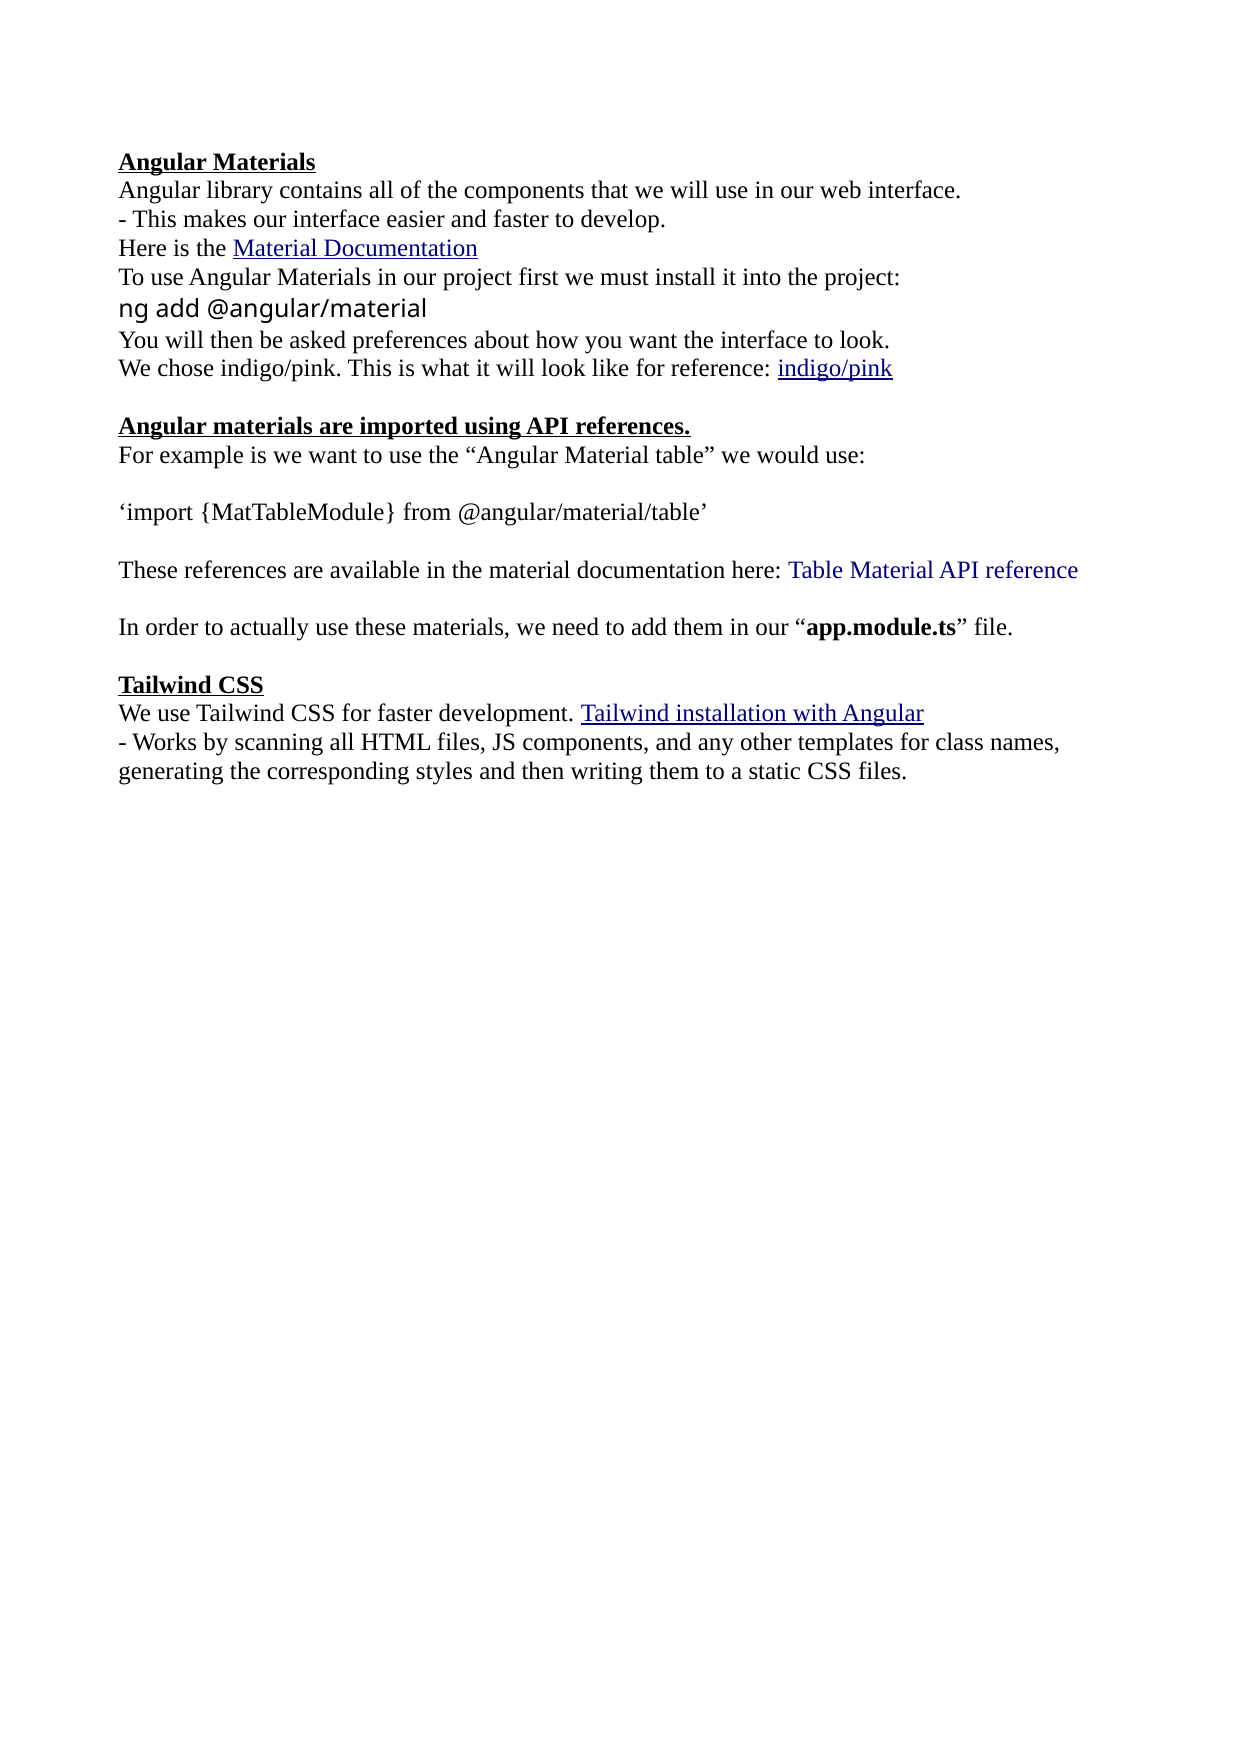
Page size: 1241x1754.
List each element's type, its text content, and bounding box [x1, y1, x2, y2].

text Angular materials are imported using API references. [118, 411, 1122, 440]
text In order to actually use these materials, we need to add them in our “app.module.ts” file. [118, 612, 1122, 641]
text We chose indigo/pink. This is what it will look like for reference: indigo/pink [118, 353, 1122, 382]
text We use Tailwind CSS for faster development. Tailwind installation with Angular [118, 698, 1122, 727]
text ng add @angular/material [118, 291, 1122, 325]
text Angular library contains all of the components that we will use in our web interface. [118, 176, 1122, 204]
text These references are available in the material documentation here: Table Material API reference [118, 555, 1122, 583]
text - Works by scanning all HTML files, JS components, and any other templates for class names, generating the corresponding styles and then writing them to a static CSS files. [118, 727, 1122, 785]
text You will then be asked preferences about how you want the interface to look. [118, 325, 1122, 353]
text Angular Materials [118, 147, 1122, 176]
text Tailwind CSS [118, 670, 1122, 698]
text Here is the Material Documentation [118, 233, 1122, 262]
text - This makes our interface easier and faster to develop. [118, 204, 1122, 233]
text To use Angular Materials in our project first we must install it into the project: [118, 262, 1122, 291]
text ‘import {MatTableModule} from @angular/material/table’ [118, 497, 1122, 526]
text For example is we want to use the “Angular Material table” we would use: [118, 440, 1122, 468]
